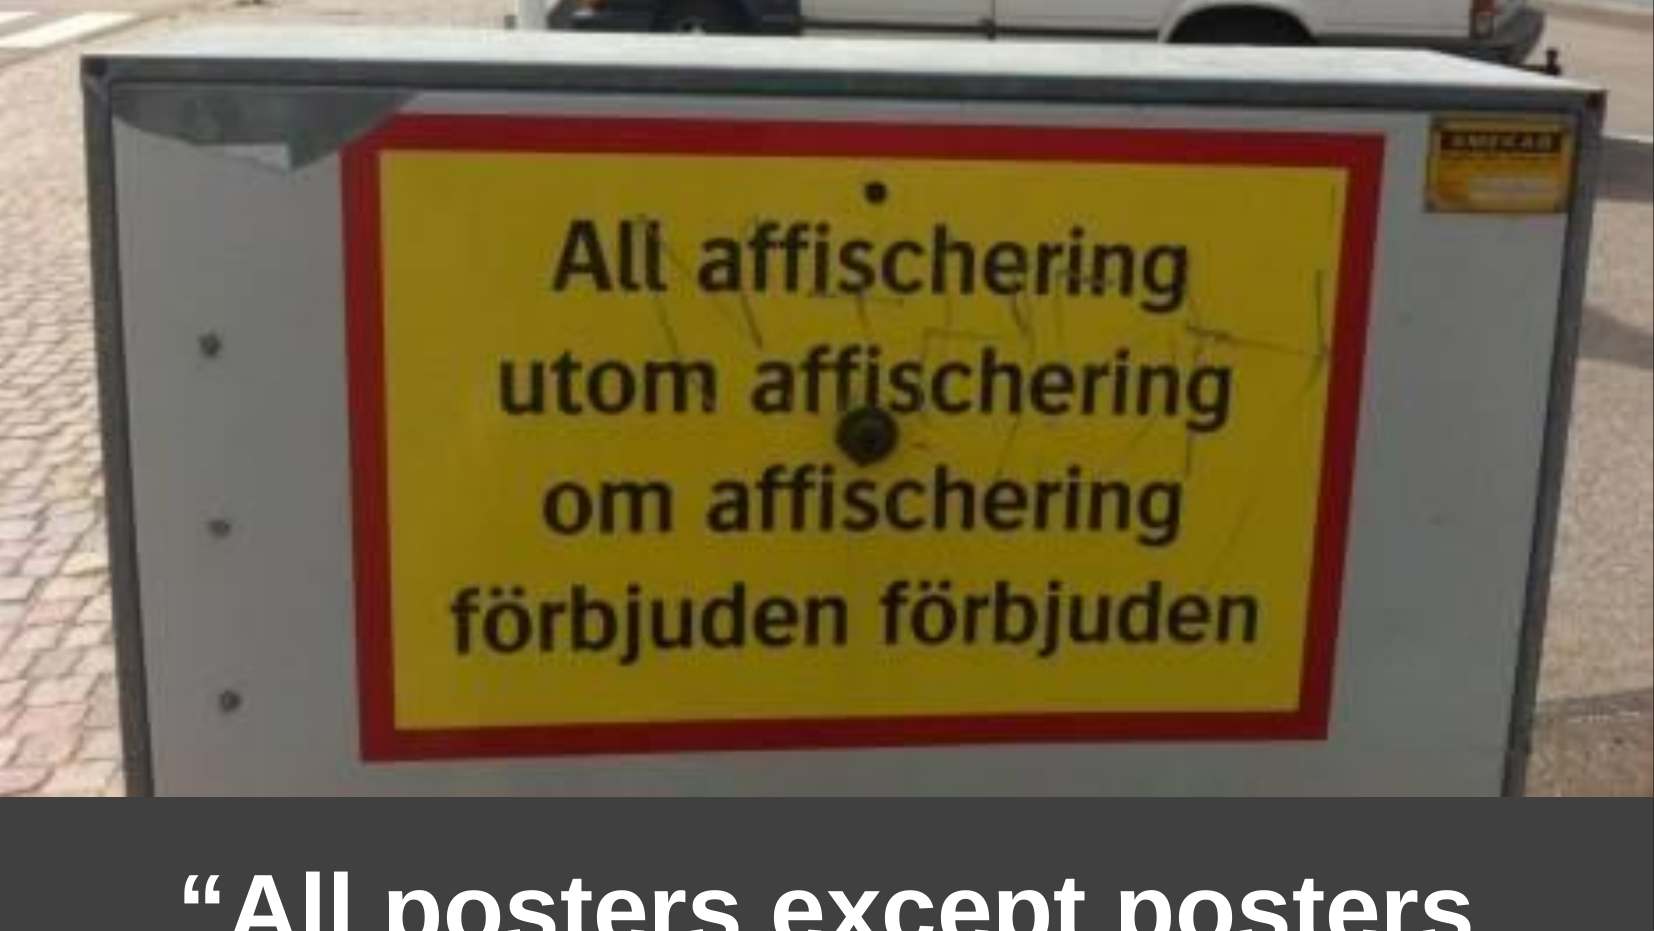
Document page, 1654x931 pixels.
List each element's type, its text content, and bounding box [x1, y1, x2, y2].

picture [0, 0, 1654, 797]
text_box “All posters except posters about posters being prohibited are prohibited.” [0, 797, 1654, 931]
